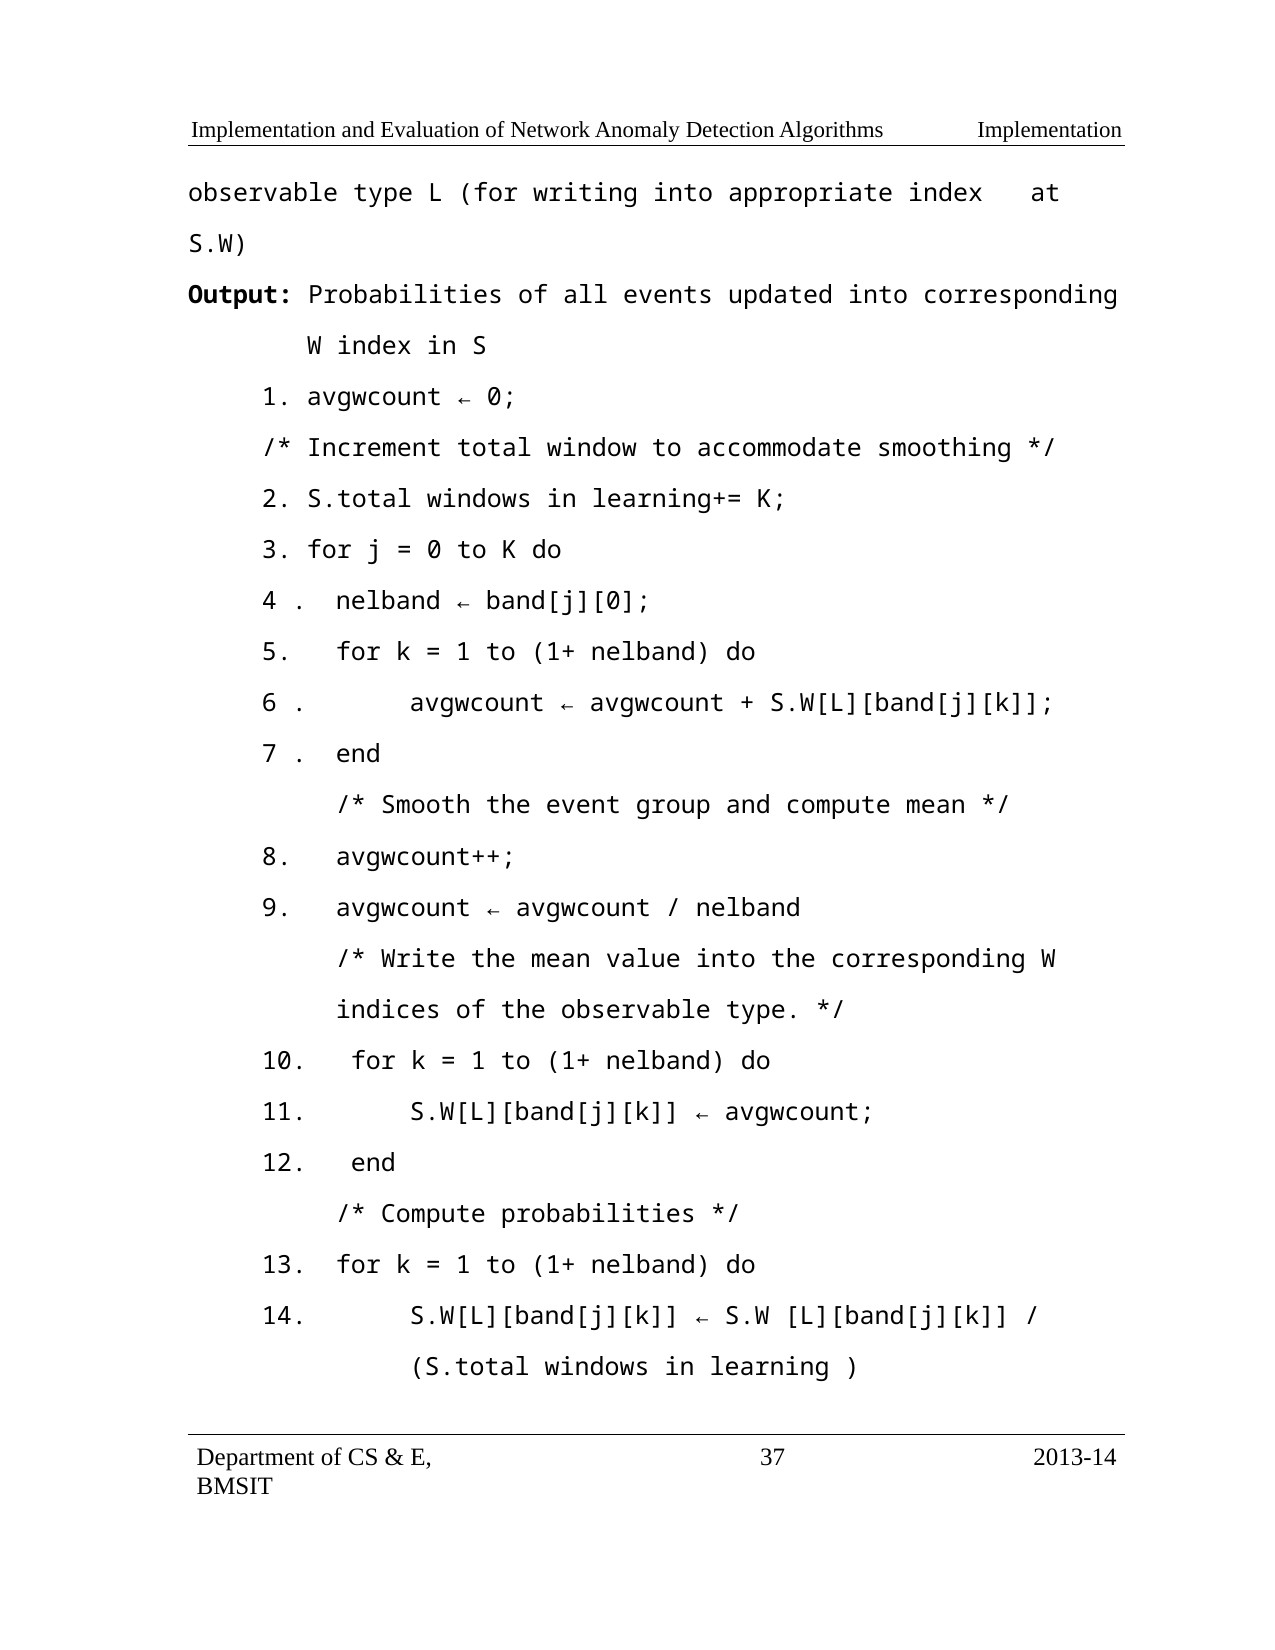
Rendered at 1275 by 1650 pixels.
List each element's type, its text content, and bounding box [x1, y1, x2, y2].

text 4 . nelband ← band[j][0]; [262, 583, 1125, 617]
text Output: Probabilities of all events updated into corresponding W index in S [188, 277, 1125, 362]
text 8. avgwcount++; [262, 838, 1125, 872]
text /* Write the mean value into the corresponding W indices of the observable type. */ [262, 940, 1125, 1025]
text 10. for k = 1 to (1+ nelband) do [262, 1042, 1125, 1076]
text 9. avgwcount ← avgwcount / nelband [262, 889, 1125, 923]
text 12. end [262, 1144, 1125, 1178]
text 11. S.W[L][band[j][k]] ← avgwcount; [262, 1093, 1125, 1127]
text /* Smooth the event group and compute mean */ [262, 787, 1125, 821]
text 13. for k = 1 to (1+ nelband) do [262, 1246, 1125, 1281]
text 5. for k = 1 to (1+ nelband) do [262, 634, 1125, 668]
text 6 . avgwcount ← avgwcount + S.W[L][band[j][k]]; [262, 685, 1125, 719]
text /* Compute probabilities */ [262, 1195, 1125, 1229]
text 2. S.total windows in learning+= K; [262, 481, 1125, 515]
text 14. S.W[L][band[j][k]] ← S.W [L][band[j][k]] / (S.total windows in learning ) [262, 1297, 1125, 1383]
text observable type L (for writing into appropriate index at S.W) [188, 174, 1125, 260]
text 1. avgwcount ← 0; [262, 379, 1125, 413]
text /* Increment total window to accommodate smoothing */ [262, 430, 1125, 464]
text 7 . end [262, 736, 1125, 770]
text 3. for j = 0 to K do [262, 532, 1125, 566]
